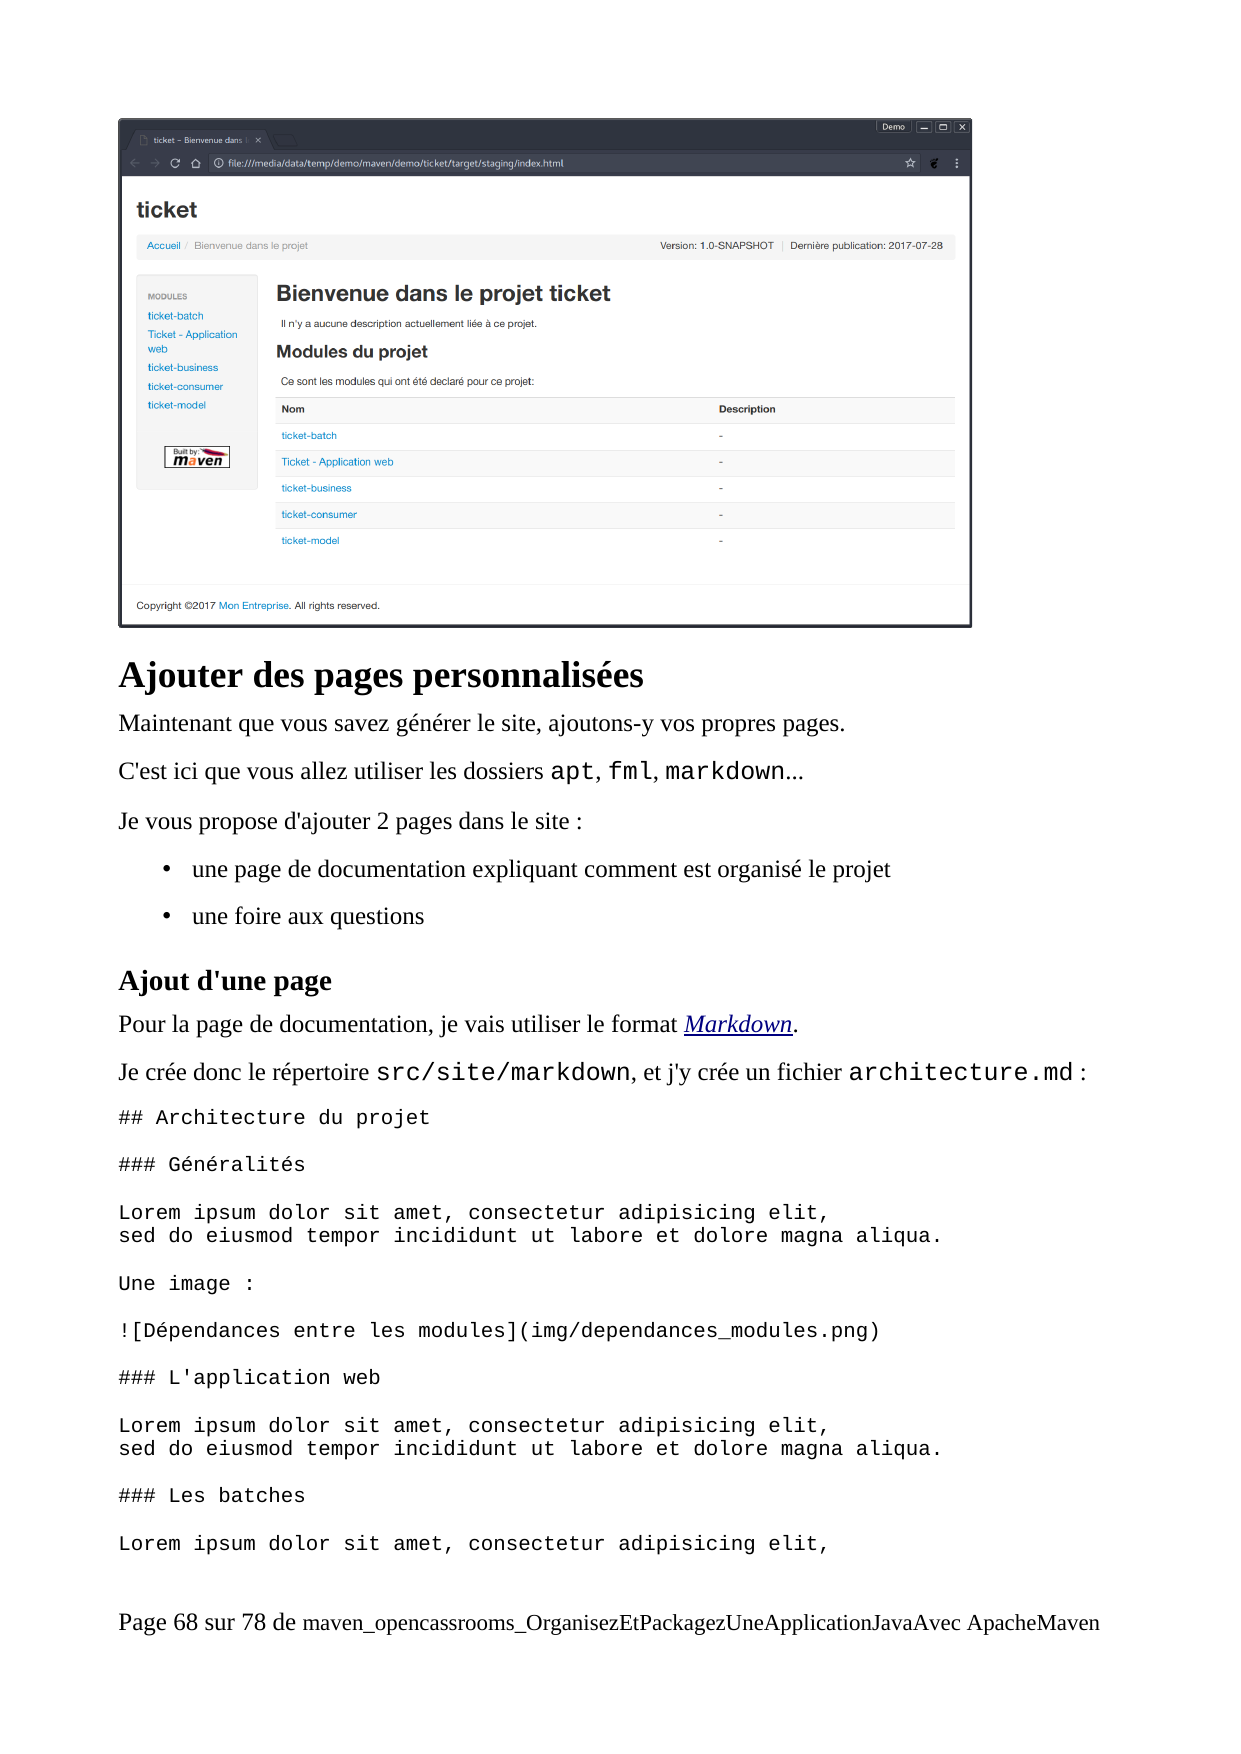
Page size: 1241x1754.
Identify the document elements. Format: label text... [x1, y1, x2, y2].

text ## Architecture du projet [118, 1107, 1122, 1131]
text sed do eiusmod tempor incididunt ut labore et dolore magna aliqua. [118, 1225, 1122, 1249]
text Je crée donc le répertoire src/site/markdown, et j'y crée un fichier architecture.md : [118, 1057, 1122, 1088]
text Pour la page de documentation, je vais utiliser le format Markdown. [118, 1009, 1122, 1038]
text Lorem ipsum dolor sit amet, consectetur adipisicing elit, [118, 1202, 1122, 1225]
picture [118, 118, 973, 628]
text sed do eiusmod tempor incididunt ut labore et dolore magna aliqua. [118, 1438, 1122, 1462]
list une foire aux questions [162, 901, 1122, 930]
text ### Les batches [118, 1486, 1122, 1509]
text Lorem ipsum dolor sit amet, consectetur adipisicing elit, [118, 1533, 1122, 1556]
text ### Généralités [118, 1154, 1122, 1178]
text Je vous propose d'ajouter 2 pages dans le site : [118, 806, 1122, 835]
text Maintenant que vous savez générer le site, ajoutons-y vos propres pages. [118, 708, 1122, 737]
text ![Dépendances entre les modules](img/dependances_modules.png) [118, 1320, 1122, 1344]
subtitle Ajouter des pages personnalisées [118, 653, 1122, 696]
text ### L'application web [118, 1367, 1122, 1391]
text C'est ici que vous allez utiliser les dossiers apt, fml, markdown... [118, 756, 1122, 787]
text Une image : [118, 1273, 1122, 1296]
text Lorem ipsum dolor sit amet, consectetur adipisicing elit, [118, 1414, 1122, 1438]
list une page de documentation expliquant comment est organisé le projet [162, 854, 1122, 882]
subtitle Ajout d'une page [118, 963, 1122, 997]
